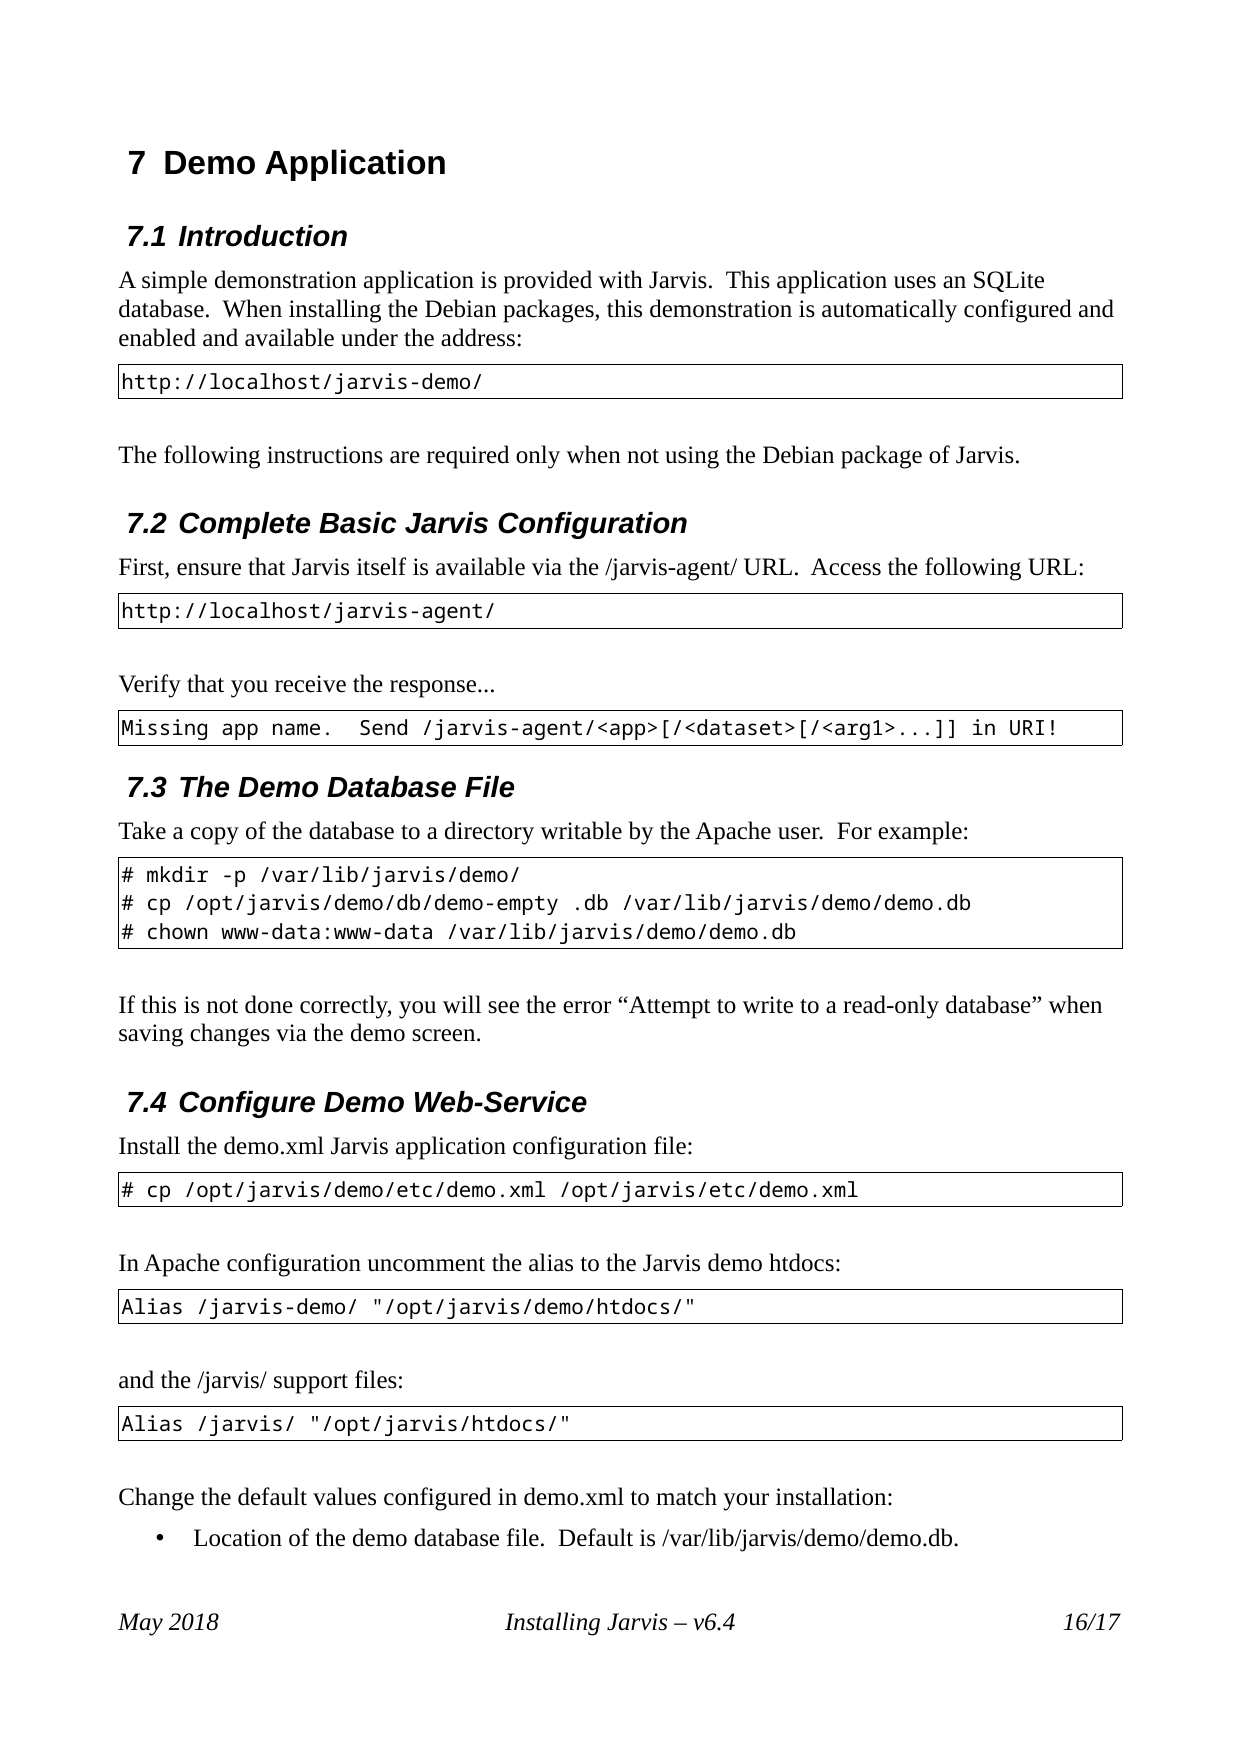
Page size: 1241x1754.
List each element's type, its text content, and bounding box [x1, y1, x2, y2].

text # cp /opt/jarvis/demo/etc/demo.xml /opt/jarvis/etc/demo.xml [119, 1173, 1122, 1206]
text http://localhost/jarvis-demo/ [119, 365, 1122, 398]
text # mkdir -p /var/lib/jarvis/demo/ [119, 858, 1122, 886]
text Missing app name. Send /jarvis-agent/<app>[/<dataset>[/<arg1>...]] in URI! [119, 711, 1122, 745]
text A simple demonstration application is provided with Jarvis. This application uses an SQLite database. When installing the Debian packages, this demonstration is automatically configured and enabled and available under the address: [118, 265, 1122, 352]
text Install the demo.xml Jarvis application configuration file: [118, 1131, 1122, 1159]
list Location of the demo database file. Default is /var/lib/jarvis/demo/demo.db. [156, 1523, 1122, 1552]
text Change the default values configured in demo.xml to match your installation: [118, 1482, 1122, 1510]
text Take a copy of the database to a directory writable by the Apache user. For example: [118, 816, 1122, 844]
subtitle Introduction [118, 219, 1122, 253]
subtitle Complete Basic Jarvis Configuration [118, 506, 1122, 539]
text Verify that you receive the response... [118, 669, 1122, 698]
text # chown www-data:www-data /var/lib/jarvis/demo/demo.db [119, 914, 1122, 948]
text In Apache configuration uncomment the alias to the Jarvis demo htdocs: [118, 1248, 1122, 1276]
text First, ensure that Jarvis itself is available via the /jarvis-agent/ URL. Access the following URL: [118, 552, 1122, 581]
text If this is not done correctly, you will see the error “Attempt to write to a read-only database” when saving changes via the demo screen. [118, 990, 1122, 1047]
text Alias /jarvis/ "/opt/jarvis/htdocs/" [119, 1407, 1122, 1440]
text and the /jarvis/ support files: [118, 1365, 1122, 1393]
text The following instructions are required only when not using the Debian package of Jarvis. [118, 440, 1122, 468]
text http://localhost/jarvis-agent/ [119, 594, 1122, 628]
subtitle The Demo Database File [118, 770, 1122, 803]
text Alias /jarvis-demo/ "/opt/jarvis/demo/htdocs/" [119, 1290, 1122, 1323]
subtitle Configure Demo Web-Service [118, 1085, 1122, 1118]
text # cp /opt/jarvis/demo/db/demo-empty .db /var/lib/jarvis/demo/demo.db [119, 886, 1122, 914]
subtitle Demo Application [118, 143, 1122, 182]
